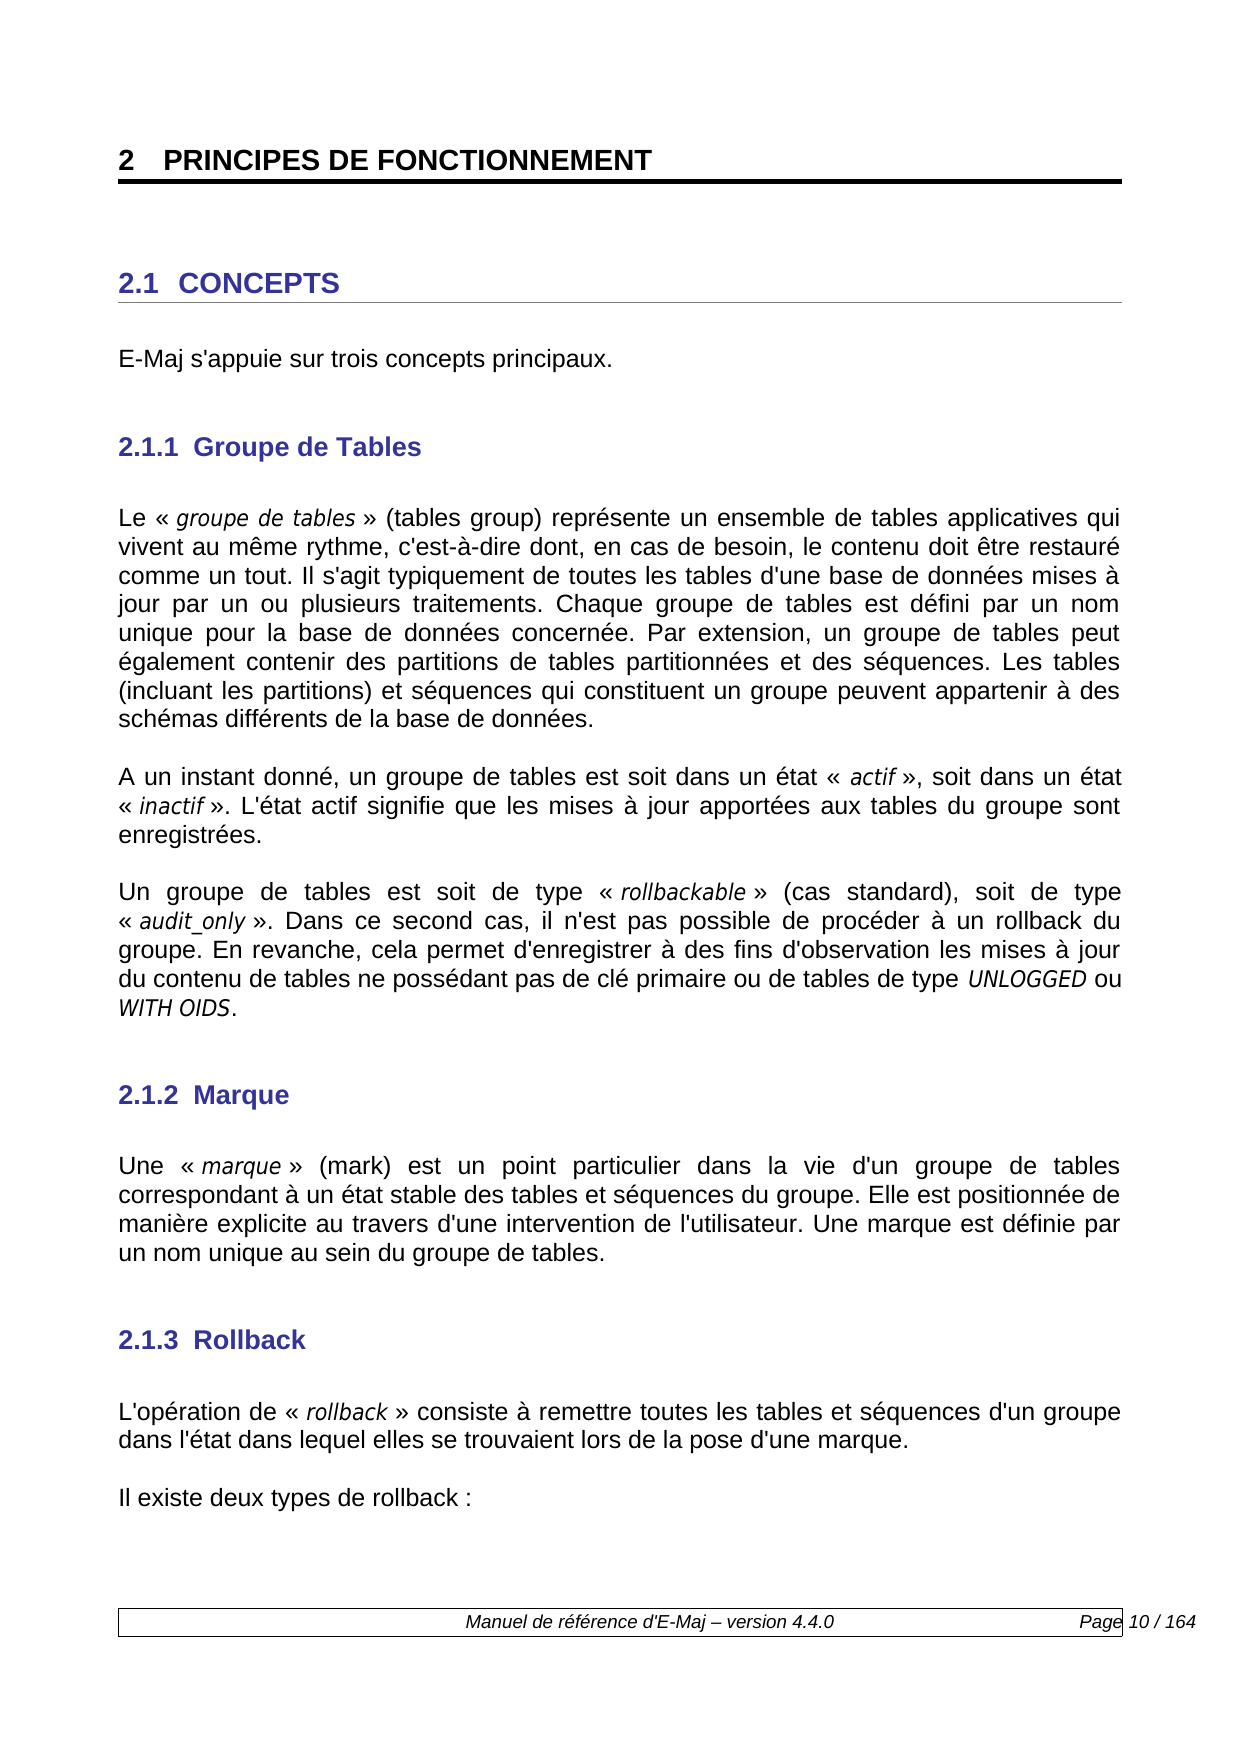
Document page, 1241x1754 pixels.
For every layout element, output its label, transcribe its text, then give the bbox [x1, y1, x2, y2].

subtitle Marque [118, 1079, 1122, 1110]
subtitle Concepts [118, 266, 1122, 302]
text L'opération de « rollback » consiste à remettre toutes les tables et séquences d'un groupe dans l'état dans lequel elles se trouvaient lors de la pose d'une marque. [118, 1396, 1122, 1454]
subtitle Rollback [118, 1324, 1122, 1355]
subtitle Groupe de Tables [118, 431, 1122, 462]
text Le « groupe de tables » (tables group) représente un ensemble de tables applicatives qui vivent au même rythme, c'est-à-dire dont, en cas de besoin, le contenu doit être restauré comme un tout. Il s'agit typiquement de toutes les tables d'une base de données mises à jour par un ou plusieurs traitements. Chaque groupe de tables est défini par un nom unique pour la base de données concernée. Par extension, un groupe de tables peut également contenir des partitions de tables partitionnées et des séquences. Les tables (incluant les partitions) et séquences qui constituent un groupe peuvent appartenir à des schémas différents de la base de données. [118, 503, 1122, 733]
text Une « marque » (mark) est un point particulier dans la vie d'un groupe de tables correspondant à un état stable des tables et séquences du groupe. Elle est positionnée de manière explicite au travers d'une intervention de l'utilisateur. Une marque est définie par un nom unique au sein du groupe de tables. [118, 1151, 1122, 1266]
text A un instant donné, un groupe de tables est soit dans un état « actif », soit dans un état « inactif ». L'état actif signifie que les mises à jour apportées aux tables du groupe sont enregistrées. [118, 762, 1122, 848]
text E-Maj s'appuie sur trois concepts principaux. [118, 344, 1122, 373]
subtitle Principes de fonctionnement [118, 143, 1122, 179]
text Il existe deux types de rollback : [118, 1483, 1122, 1512]
text Un groupe de tables est soit de type « rollbackable » (cas standard), soit de type « audit_only ». Dans ce second cas, il n'est pas possible de procéder à un rollback du groupe. En revanche, cela permet d'enregistrer à des fins d'observation les mises à jour du contenu de tables ne possédant pas de clé primaire ou de tables de type UNLOGGED ou WITH OIDS. [118, 877, 1122, 1021]
